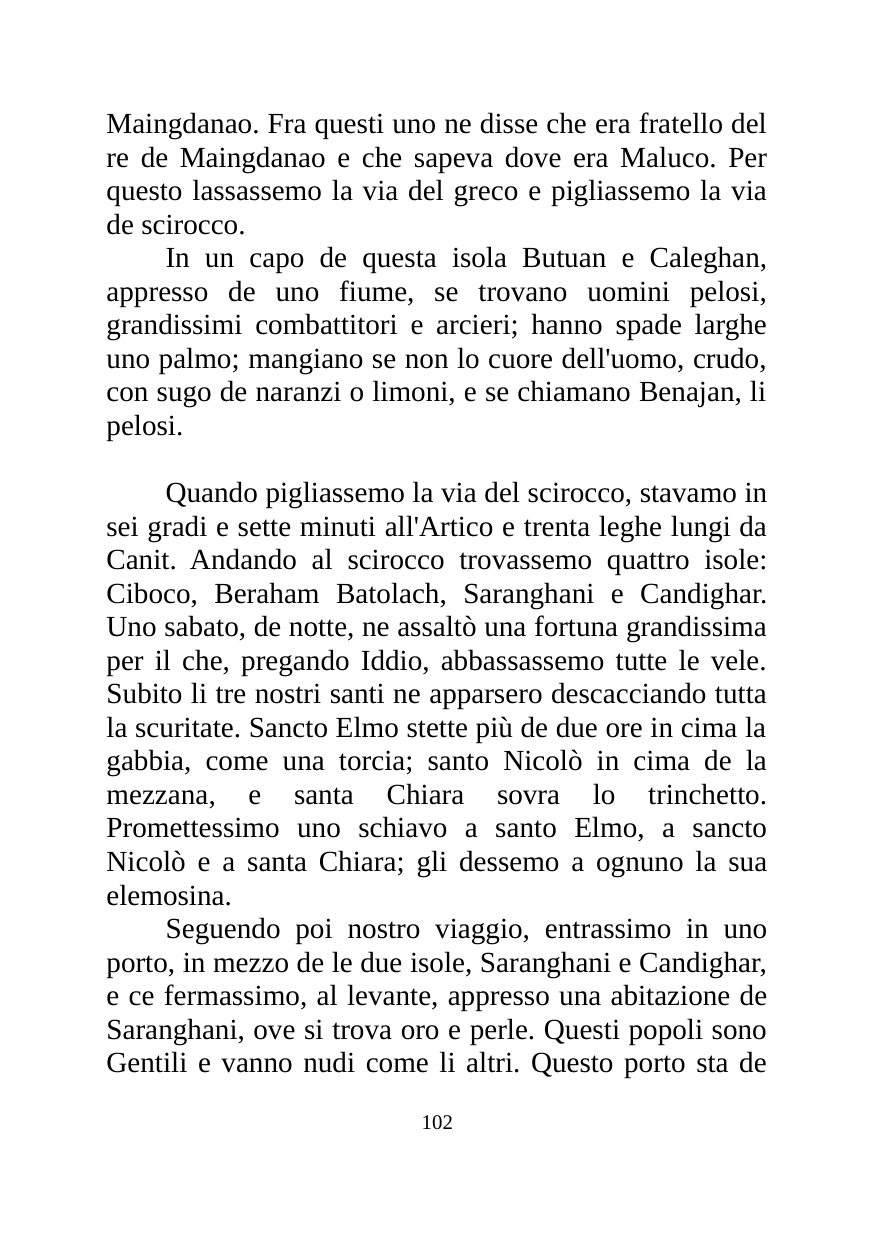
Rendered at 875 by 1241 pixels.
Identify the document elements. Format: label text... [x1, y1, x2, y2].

text Maingdanao. Fra questi uno ne disse che era fratello del re de Maingdanao e che sapeva dove era Maluco. Per questo lassassemo la via del greco e pigliassemo la via de scirocco. [106, 106, 768, 240]
text Seguendo poi nostro viaggio, entrassimo in uno porto, in mezzo de le due isole, Saranghani e Candighar, e ce fermassimo, al levante, appresso una abitazione de Saranghani, ove si trova oro e perle. Questi popoli sono Gentili e vanno nudi come li altri. Questo porto sta de [106, 911, 768, 1079]
text Quando pigliassemo la via del scirocco, stavamo in sei gradi e sette minuti all'Artico e trenta leghe lungi da Canit. Andando al scirocco trovassemo quattro isole: Ciboco, Beraham Batolach, Saranghani e Candighar. Uno sabato, de notte, ne assaltò una fortuna grandissima per il che, pregando Iddio, abbassassemo tutte le vele. Subito li tre nostri santi ne apparsero descacciando tutta la scuritate. Sancto Elmo stette più de due ore in cima la gabbia, come una torcia; santo Nicolò in cima de la mezzana, e santa Chiara sovra lo trinchetto. Promettessimo uno schiavo a santo Elmo, a sancto Nicolò e a santa Chiara; gli dessemo a ognuno la sua elemosina. [106, 475, 768, 911]
text In un capo de questa isola Butuan e Caleghan, appresso de uno fiume, se trovano uomini pelosi, grandissimi combattitori e arcieri; hanno spade larghe uno palmo; mangiano se non lo cuore dell'uomo, crudo, con sugo de naranzi o limoni, e se chiamano Benajan, li pelosi. [106, 240, 768, 442]
